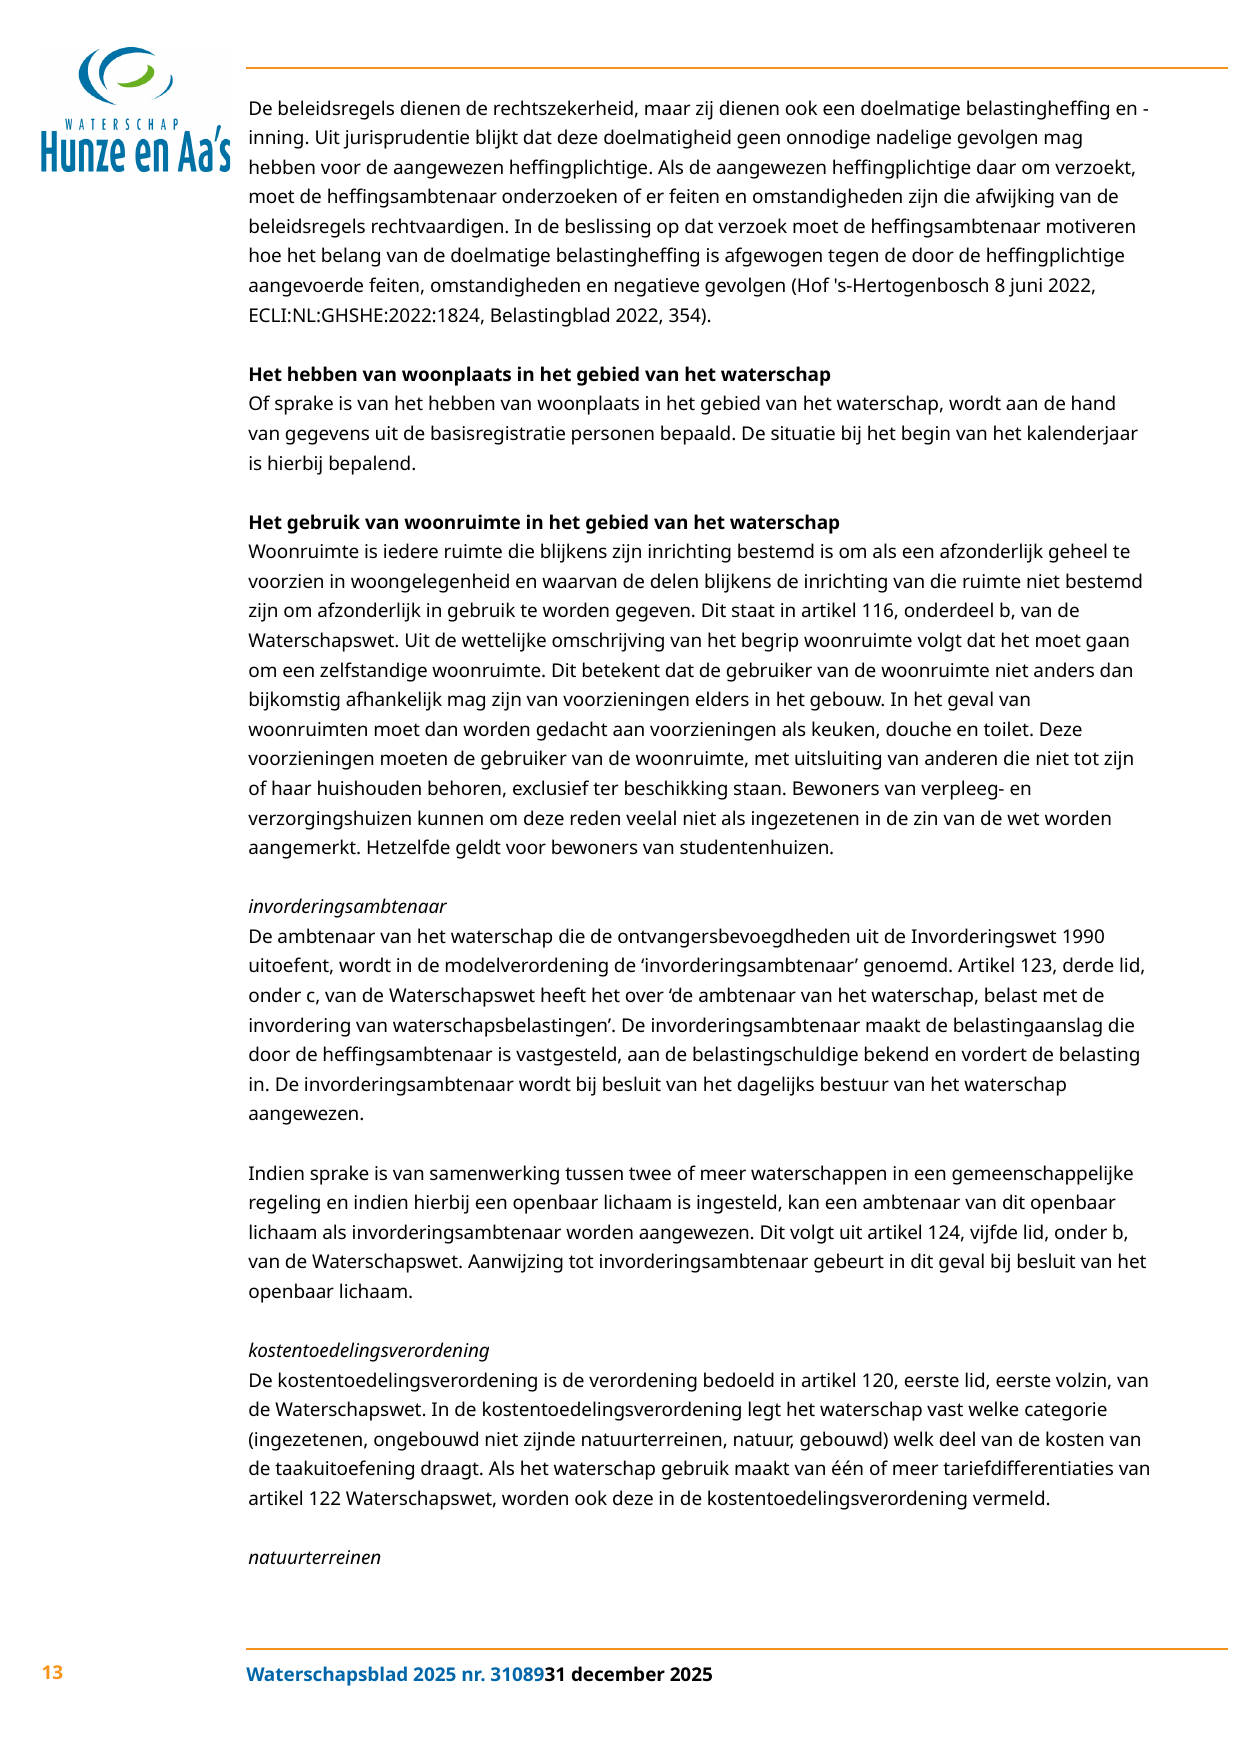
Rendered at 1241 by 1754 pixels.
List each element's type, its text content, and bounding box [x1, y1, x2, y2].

text Of sprake is van het hebben van woonplaats in het gebied van het waterschap, wordt aan de hand van gegevens uit de basisregistratie personen bepaald. De situatie bij het begin van het kalenderjaar is hierbij bepalend. [248, 391, 1152, 476]
picture [226, 145, 231, 156]
picture [47, 154, 51, 172]
text Het gebruik van woonruimte in het gebied van het waterschap [248, 509, 1152, 535]
picture [183, 163, 191, 172]
text Woonruimte is iedere ruimte die blijkens zijn inrichting bestemd is om als een afzonderlijk geheel te voorzien in woongelegenheid en waarvan de delen blijkens de inrichting van die ruimte niet bestemd zijn om afzonderlijk in gebruik te worden gegeven. Dit staat in artikel 116, onderdeel b, van de Waterschapswet. Uit de wettelijke omschrijving van het begrip woonruimte volgt dat het moet gaan om een zelfstandige woonruimte. Dit betekent dat de gebruiker van de woonruimte niet anders dan bijkomstig afhankelijk mag zijn van voorzieningen elders in het gebouw. In het geval van woonruimten moet dan worden gedacht aan voorzieningen als keuken, douche en toilet. Deze voorzieningen moeten de gebruiker van de woonruimte, met uitsluiting van anderen die niet tot zijn of haar huishouden behoren, exclusief ter beschikking staan. Bewoners van verpleeg- en verzorgingshuizen kunnen om deze reden veelal niet als ingezetenen in de zin van de wet worden aangemerkt. Hetzelfde geldt voor bewoners van studentenhuizen. [248, 538, 1152, 860]
text De ambtenaar van het waterschap die de ontvangersbevoegdheden uit de Invorderingswet 1990 uitoefent, wordt in de modelverordening de ‘invorderingsambtenaar’ genoemd. Artikel 123, derde lid, onder c, van de Waterschapswet heeft het over ‘de ambtenaar van het waterschap, belast met de invordering van waterschapsbelastingen’. De invorderingsambtenaar maakt de belastingaanslag die door de heffingsambtenaar is vastgesteld, aan de belastingschuldige bekend en vordert de belasting in. De invorderingsambtenaar wordt bij besluit van het dagelijks bestuur van het waterschap aangewezen. [248, 923, 1152, 1126]
text natuurterreinen [248, 1544, 1152, 1570]
text De beleidsregels dienen de rechtszekerheid, maar zij dienen ook een doelmatige belastingheffing en -inning. Uit jurisprudentie blijkt dat deze doelmatigheid geen onnodige nadelige gevolgen mag hebben voor de aangewezen heffingplichtige. Als de aangewezen heffingplichtige daar om verzoekt, moet de heffingsambtenaar onderzoeken of er feiten en omstandigheden zijn die afwijking van de beleidsregels rechtvaardigen. In de beslissing op dat verzoek moet de heffingsambtenaar motiveren hoe het belang van de doelmatige belastingheffing is afgewogen tegen de door de heffingplichtige aangevoerde feiten, omstandigheden en negatieve gevolgen (Hof 's-Hertogenbosch 8 juni 2022, ECLI:NL:GHSHE:2022:1824, Belastingblad 2022, 354). [248, 95, 1152, 328]
text De kostentoedelingsverordening is de verordening bedoeld in artikel 120, eerste lid, eerste volzin, van de Waterschapswet. In de kostentoedelingsverordening legt het waterschap vast welke categorie (ingezetenen, ongebouwd niet zijnde natuurterreinen, natuur, gebouwd) welk deel van de kosten van de taakuitoefening draagt. Als het waterschap gebruik maakt van één of meer tariefdifferentiaties van artikel 122 Waterschapswet, worden ook deze in de kostentoedelingsverordening vermeld. [248, 1367, 1152, 1511]
text invorderingsambtenaar [248, 893, 1152, 919]
text kostentoedelingsverordening [248, 1337, 1152, 1363]
picture [41, 47, 231, 172]
text Indien sprake is van samenwerking tussen twee of meer waterschappen in een gemeenschappelijke regeling en indien hierbij een openbaar lichaam is ingesteld, kan een ambtenaar van dit openbaar lichaam als invorderingsambtenaar worden aangewezen. Dit volgt uit artikel 124, vijfde lid, onder b, van de Waterschapswet. Aanwijzing tot invorderingsambtenaar gebeurt in dit geval bij besluit van het openbaar lichaam. [248, 1160, 1152, 1304]
text Het hebben van woonplaats in het gebied van het waterschap [248, 361, 1152, 387]
